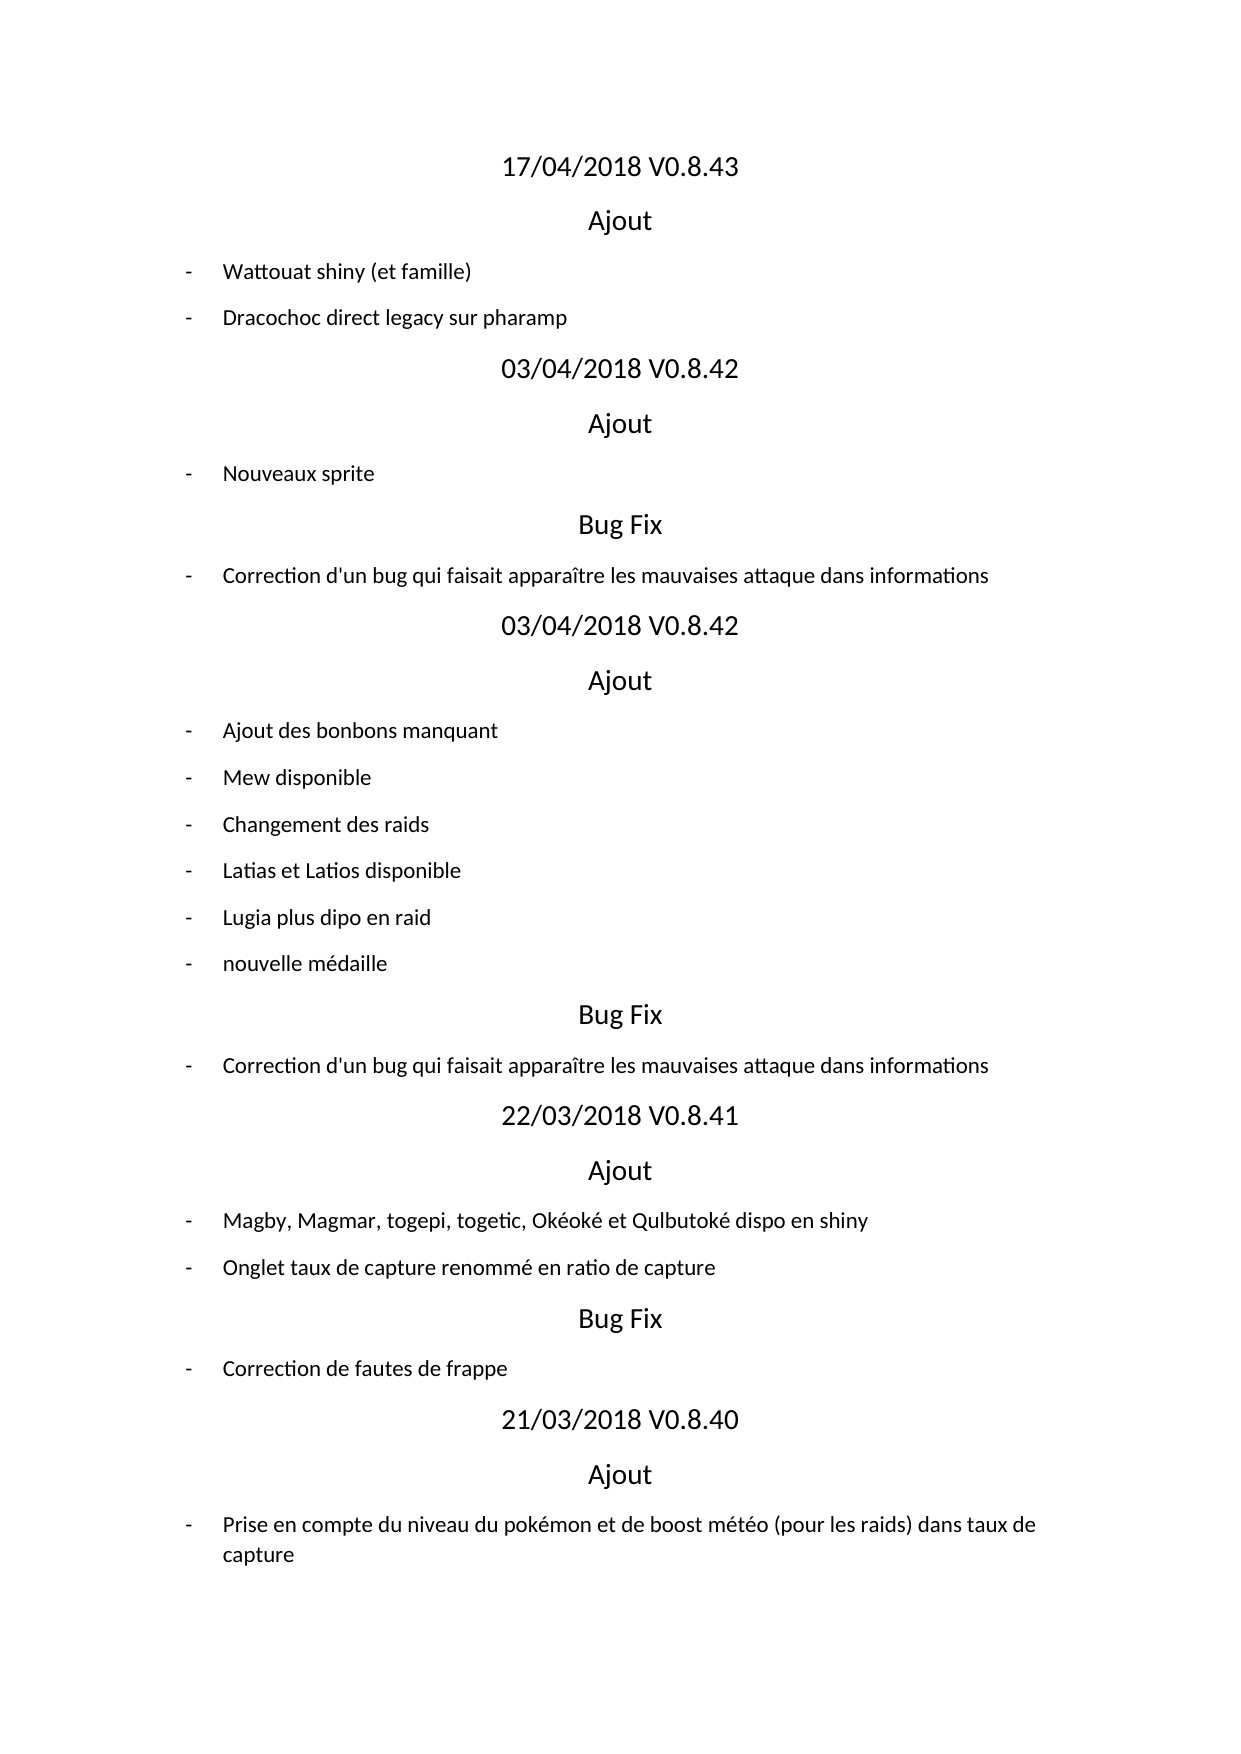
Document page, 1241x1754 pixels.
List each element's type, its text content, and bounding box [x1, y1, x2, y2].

list Nouveaux sprite [185, 459, 1093, 487]
list Prise en compte du niveau du pokémon et de boost météo (pour les raids) dans taux de capture [185, 1510, 1093, 1568]
list Lugia plus dipo en raid [185, 903, 1093, 931]
text Ajout [148, 662, 1093, 698]
text Ajout [148, 1456, 1093, 1491]
list Correction d'un bug qui faisait apparaître les mauvaises attaque dans informations [185, 1051, 1093, 1079]
text 21/03/2018 V0.8.40 [148, 1401, 1093, 1437]
list Ajout des bonbons manquant [185, 717, 1093, 745]
list Bug Fix [148, 996, 1093, 1032]
list Magby, Magmar, togepi, togetic, Okéoké et Qulbutoké dispo en shiny [185, 1207, 1093, 1235]
list nouvelle médaille [185, 949, 1093, 977]
list Correction de fautes de frappe [185, 1354, 1093, 1382]
text 03/04/2018 V0.8.42 [148, 607, 1093, 643]
text Ajout [148, 1152, 1093, 1188]
text 03/04/2018 V0.8.42 [148, 350, 1093, 386]
list Mew disponible [185, 763, 1093, 791]
text 17/04/2018 V0.8.43 [148, 148, 1093, 183]
list Changement des raids [185, 810, 1093, 838]
list Latias et Latios disponible [185, 856, 1093, 884]
list Dracochoc direct legacy sur pharamp [185, 303, 1093, 332]
list Onglet taux de capture renommé en ratio de capture [185, 1253, 1093, 1281]
text 22/03/2018 V0.8.41 [148, 1097, 1093, 1133]
text Ajout [148, 202, 1093, 238]
text Ajout [148, 405, 1093, 440]
list Bug Fix [148, 506, 1093, 542]
list Bug Fix [148, 1300, 1093, 1335]
list Correction d'un bug qui faisait apparaître les mauvaises attaque dans informations [185, 561, 1093, 589]
list Wattouat shiny (et famille) [185, 257, 1093, 285]
